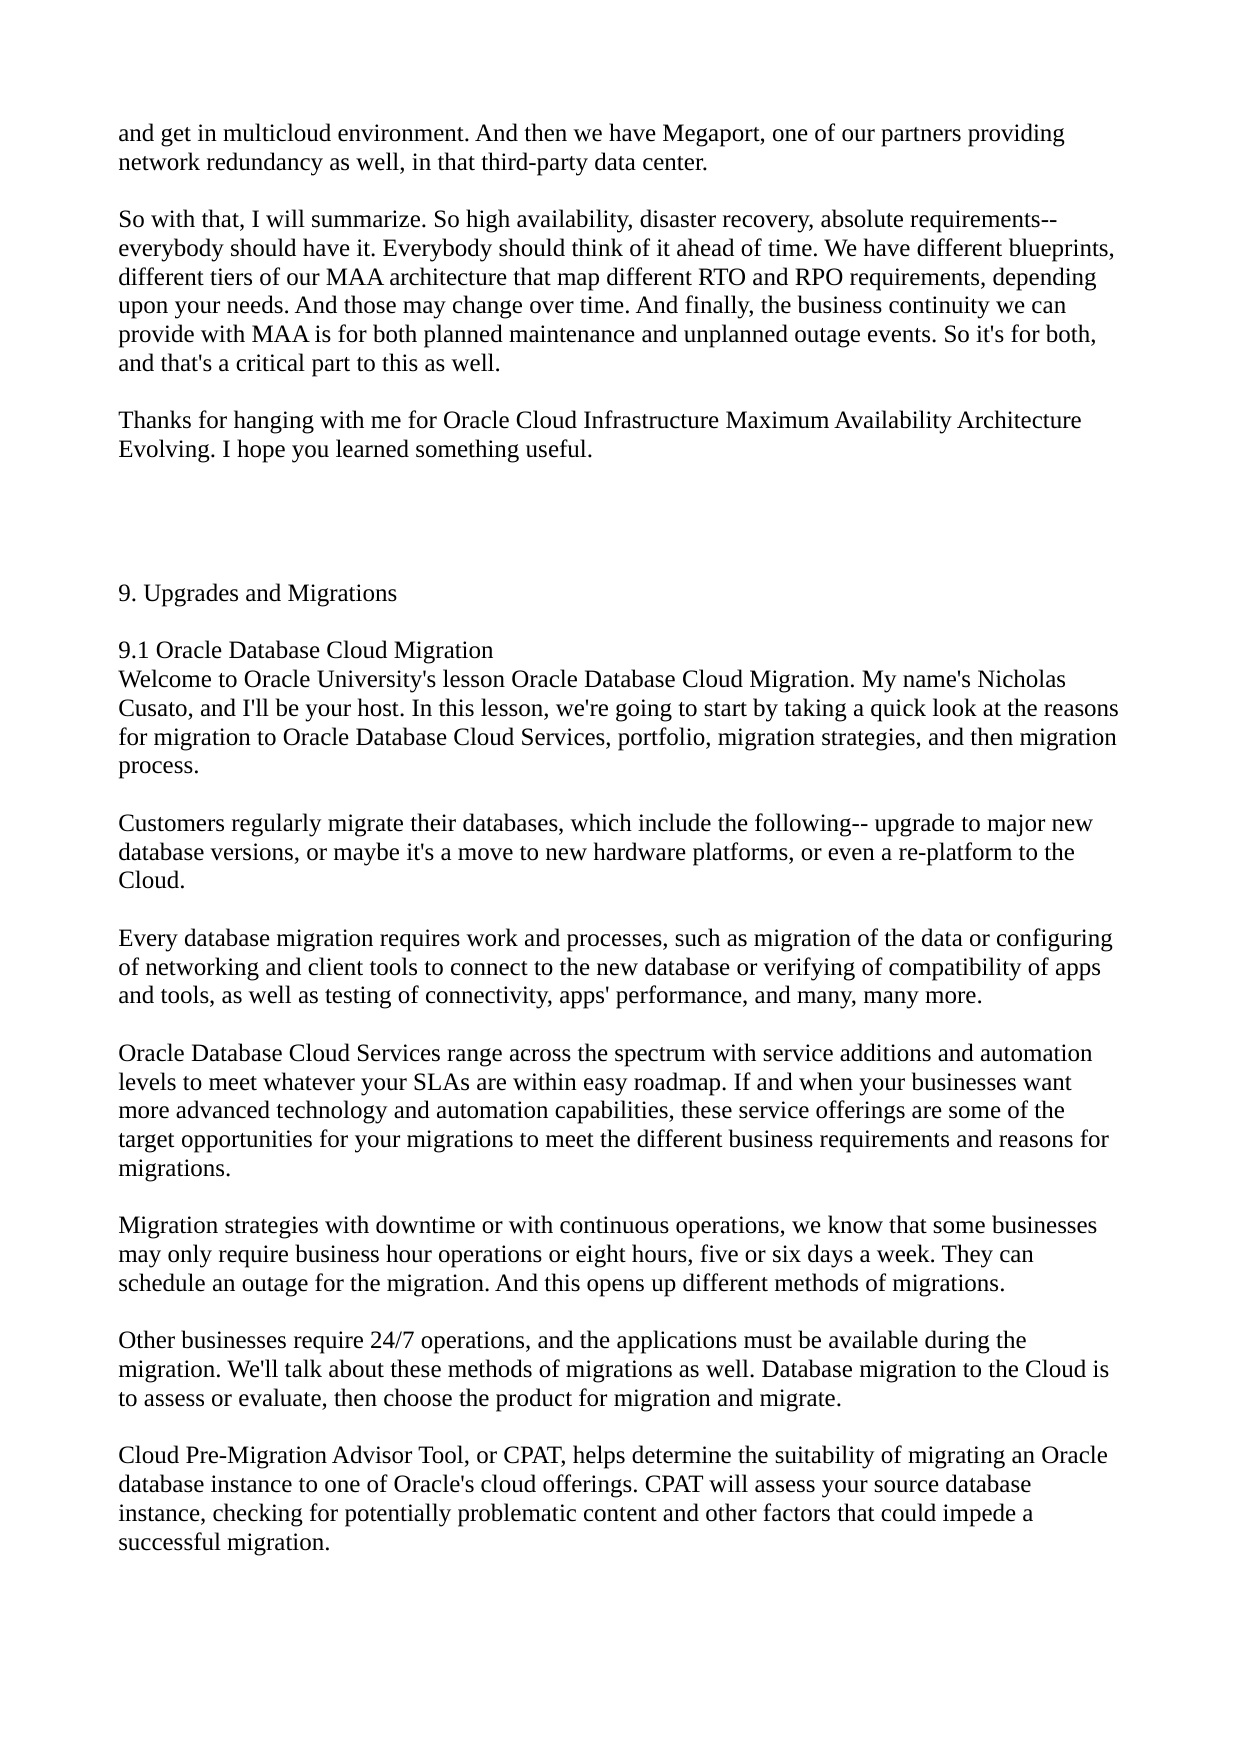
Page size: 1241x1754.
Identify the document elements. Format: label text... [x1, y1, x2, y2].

text and get in multicloud environment. And then we have Megaport, one of our partners providing network redundancy as well, in that third-party data center. [118, 118, 1122, 176]
text Oracle Database Cloud Services range across the spectrum with service additions and automation levels to meet whatever your SLAs are within easy roadmap. If and when your businesses want more advanced technology and automation capabilities, these service offerings are some of the target opportunities for your migrations to meet the different business requirements and reasons for migrations. [118, 1038, 1122, 1182]
text Migration strategies with downtime or with continuous operations, we know that some businesses may only require business hour operations or eight hours, five or six days a week. They can schedule an outage for the migration. And this opens up different methods of migrations. [118, 1211, 1122, 1297]
text Thanks for hanging with me for Oracle Cloud Infrastructure Maximum Availability Architecture Evolving. I hope you learned something useful. [118, 406, 1122, 463]
text Every database migration requires work and processes, such as migration of the data or configuring of networking and client tools to connect to the new database or verifying of compatibility of apps and tools, as well as testing of connectivity, apps' performance, and many, many more. [118, 923, 1122, 1009]
text 9. Upgrades and Migrations [118, 578, 1122, 607]
text Cloud Pre-Migration Advisor Tool, or CPAT, helps determine the suitability of migrating an Oracle database instance to one of Oracle's cloud offerings. CPAT will assess your source database instance, checking for potentially problematic content and other factors that could impede a successful migration. [118, 1441, 1122, 1556]
text 9.1 Oracle Database Cloud Migration [118, 636, 1122, 664]
text So with that, I will summarize. So high availability, disaster recovery, absolute requirements-- everybody should have it. Everybody should think of it ahead of time. We have different blueprints, different tiers of our MAA architecture that map different RTO and RPO requirements, depending upon your needs. And those may change over time. And finally, the business continuity we can provide with MAA is for both planned maintenance and unplanned outage events. So it's for both, and that's a critical part to this as well. [118, 204, 1122, 377]
text Other businesses require 24/7 operations, and the applications must be available during the migration. We'll talk about these methods of migrations as well. Database migration to the Cloud is to assess or evaluate, then choose the product for migration and migrate. [118, 1326, 1122, 1412]
text Welcome to Oracle University's lesson Oracle Database Cloud Migration. My name's Nicholas Cusato, and I'll be your host. In this lesson, we're going to start by taking a quick look at the reasons for migration to Oracle Database Cloud Services, portfolio, migration strategies, and then migration process. [118, 664, 1122, 779]
text Customers regularly migrate their databases, which include the following-- upgrade to major new database versions, or maybe it's a move to new hardware platforms, or even a re-platform to the Cloud. [118, 808, 1122, 894]
